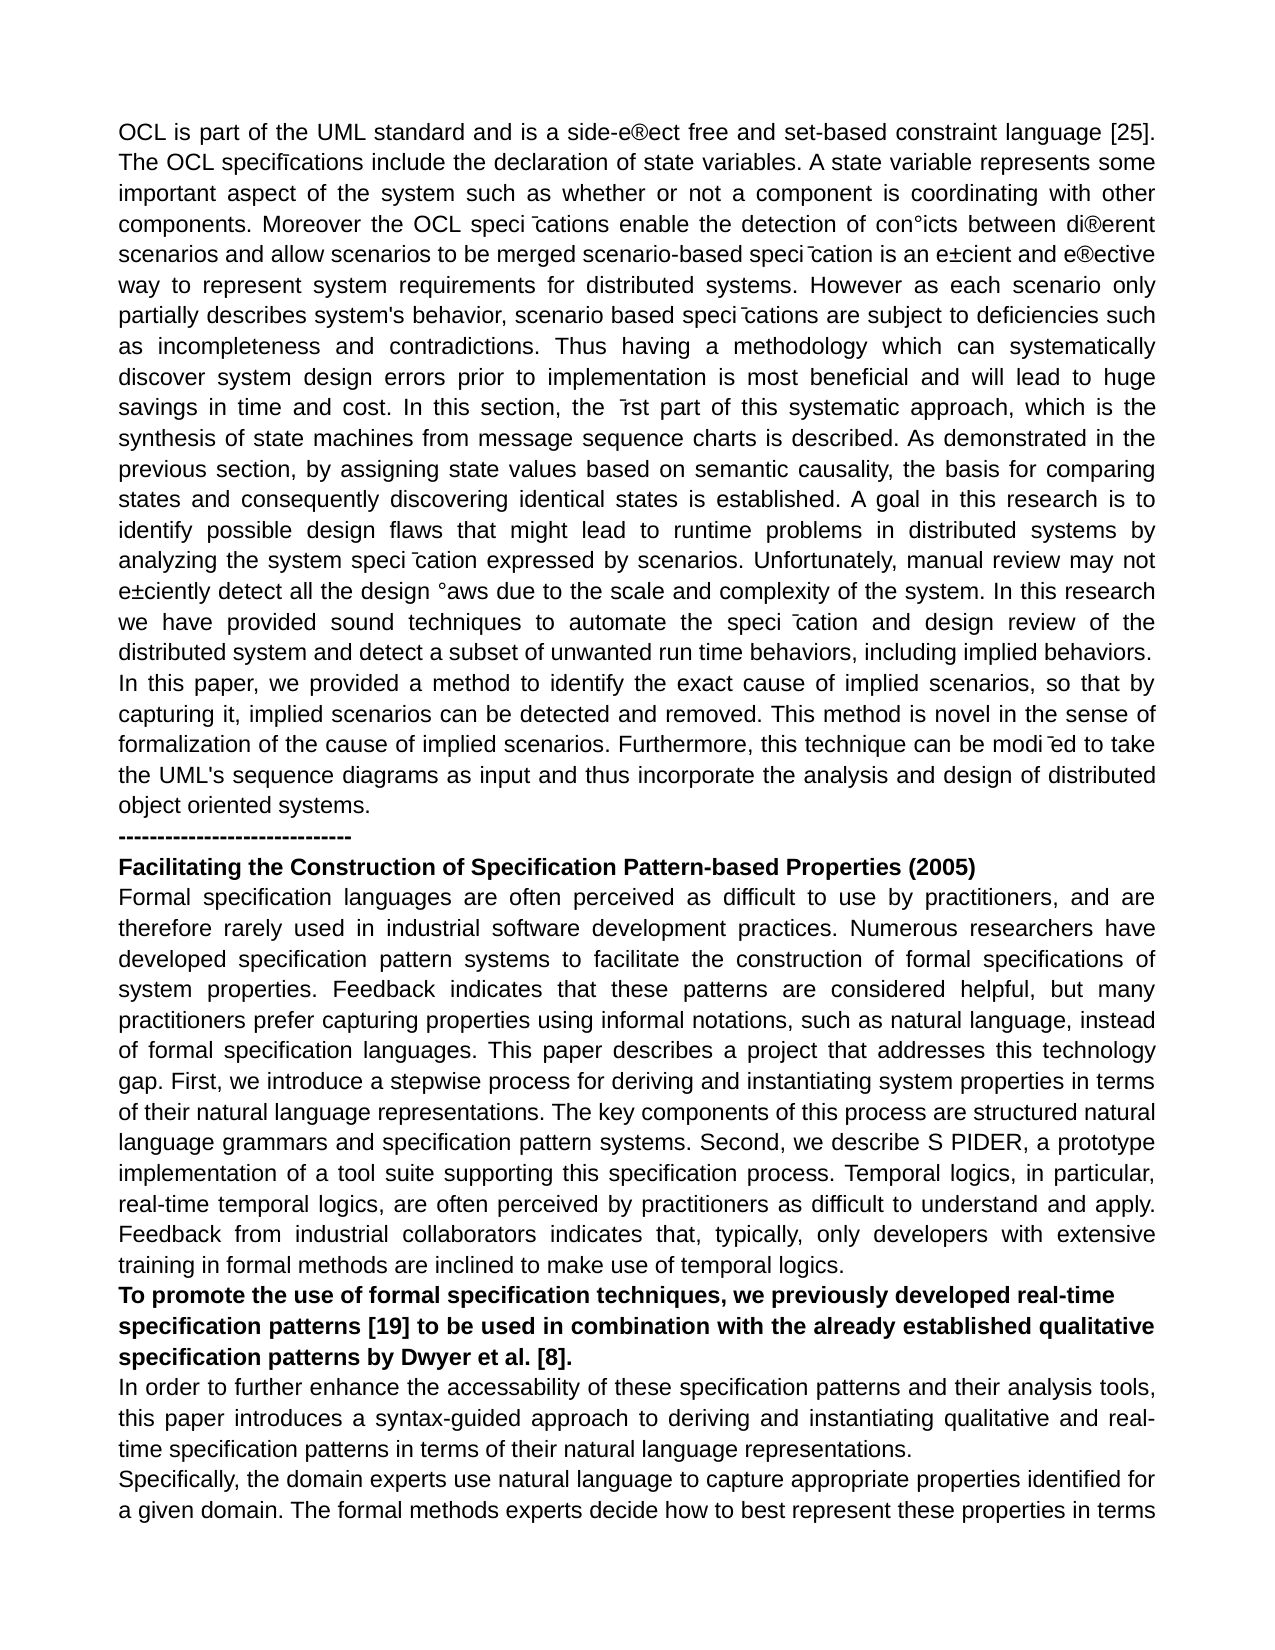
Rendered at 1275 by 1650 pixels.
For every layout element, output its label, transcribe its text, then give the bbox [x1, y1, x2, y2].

text Specifically, the domain experts use natural language to capture appropriate properties identified for a given domain. The formal methods experts decide how to best represent these properties in terms [118, 1466, 1157, 1523]
text In order to further enhance the accessability of these specification patterns and their analysis tools, this paper introduces a syntax-guided approach to deriving and instantiating qualitative and real-time specification patterns in terms of their natural language representations. [118, 1374, 1157, 1462]
text Facilitating the Construction of Specification Pattern-based Properties (2005) [118, 853, 1157, 880]
text To promote the use of formal specification techniques, we previously developed real-time [118, 1282, 1157, 1309]
text ------------------------------ [118, 822, 1157, 849]
text specification patterns [19] to be used in combination with the already established qualitative specification patterns by Dwyer et al. [8]. [118, 1312, 1157, 1370]
text In this paper, we provided a method to identify the exact cause of implied scenarios, so that by capturing it, implied scenarios can be detected and removed. This method is novel in the sense of formalization of the cause of implied scenarios. Furthermore, this technique can be modi ̄ed to take the UML's sequence diagrams as input and thus incorporate the analysis and design of distributed object oriented systems. [118, 669, 1157, 819]
text OCL is part of the UML standard and is a side-e®ect free and set-based constraint language [25]. The OCL specifīcations include the declaration of state variables. A state variable represents some important aspect of the system such as whether or not a component is coordinating with other components. Moreover the OCL speci ̄cations enable the detection of con°icts between di®erent scenarios and allow scenarios to be merged scenario-based speci ̄cation is an e±cient and e®ective way to represent system requirements for distributed systems. However as each scenario only partially describes system's behavior, scenario based speci ̄cations are subject to deficiencies such as incompleteness and contradictions. Thus having a methodology which can systematically discover system design errors prior to implementation is most beneficial and will lead to huge savings in time and cost. In this section, the ̄rst part of this systematic approach, which is the synthesis of state machines from message sequence charts is described. As demonstrated in the previous section, by assigning state values based on semantic causality, the basis for comparing states and consequently discovering identical states is established. A goal in this research is to identify possible design flaws that might lead to runtime problems in distributed systems by analyzing the system speci ̄cation expressed by scenarios. Unfortunately, manual review may not e±ciently detect all the design °aws due to the scale and complexity of the system. In this research we have provided sound techniques to automate the speci ̄cation and design review of the distributed system and detect a subset of unwanted run time behaviors, including implied behaviors. [118, 118, 1157, 666]
text Formal specification languages are often perceived as difficult to use by practitioners, and are therefore rarely used in industrial software development practices. Numerous researchers have developed specification pattern systems to facilitate the construction of formal specifications of system properties. Feedback indicates that these patterns are considered helpful, but many practitioners prefer capturing properties using informal notations, such as natural language, instead of formal specification languages. This paper describes a project that addresses this technology gap. First, we introduce a stepwise process for deriving and instantiating system properties in terms of their natural language representations. The key components of this process are structured natural language grammars and specification pattern systems. Second, we describe S PIDER, a prototype implementation of a tool suite supporting this specification process. Temporal logics, in particular, real-time temporal logics, are often perceived by practitioners as difficult to understand and apply. Feedback from industrial collaborators indicates that, typically, only developers with extensive training in formal methods are inclined to make use of temporal logics. [118, 884, 1157, 1278]
